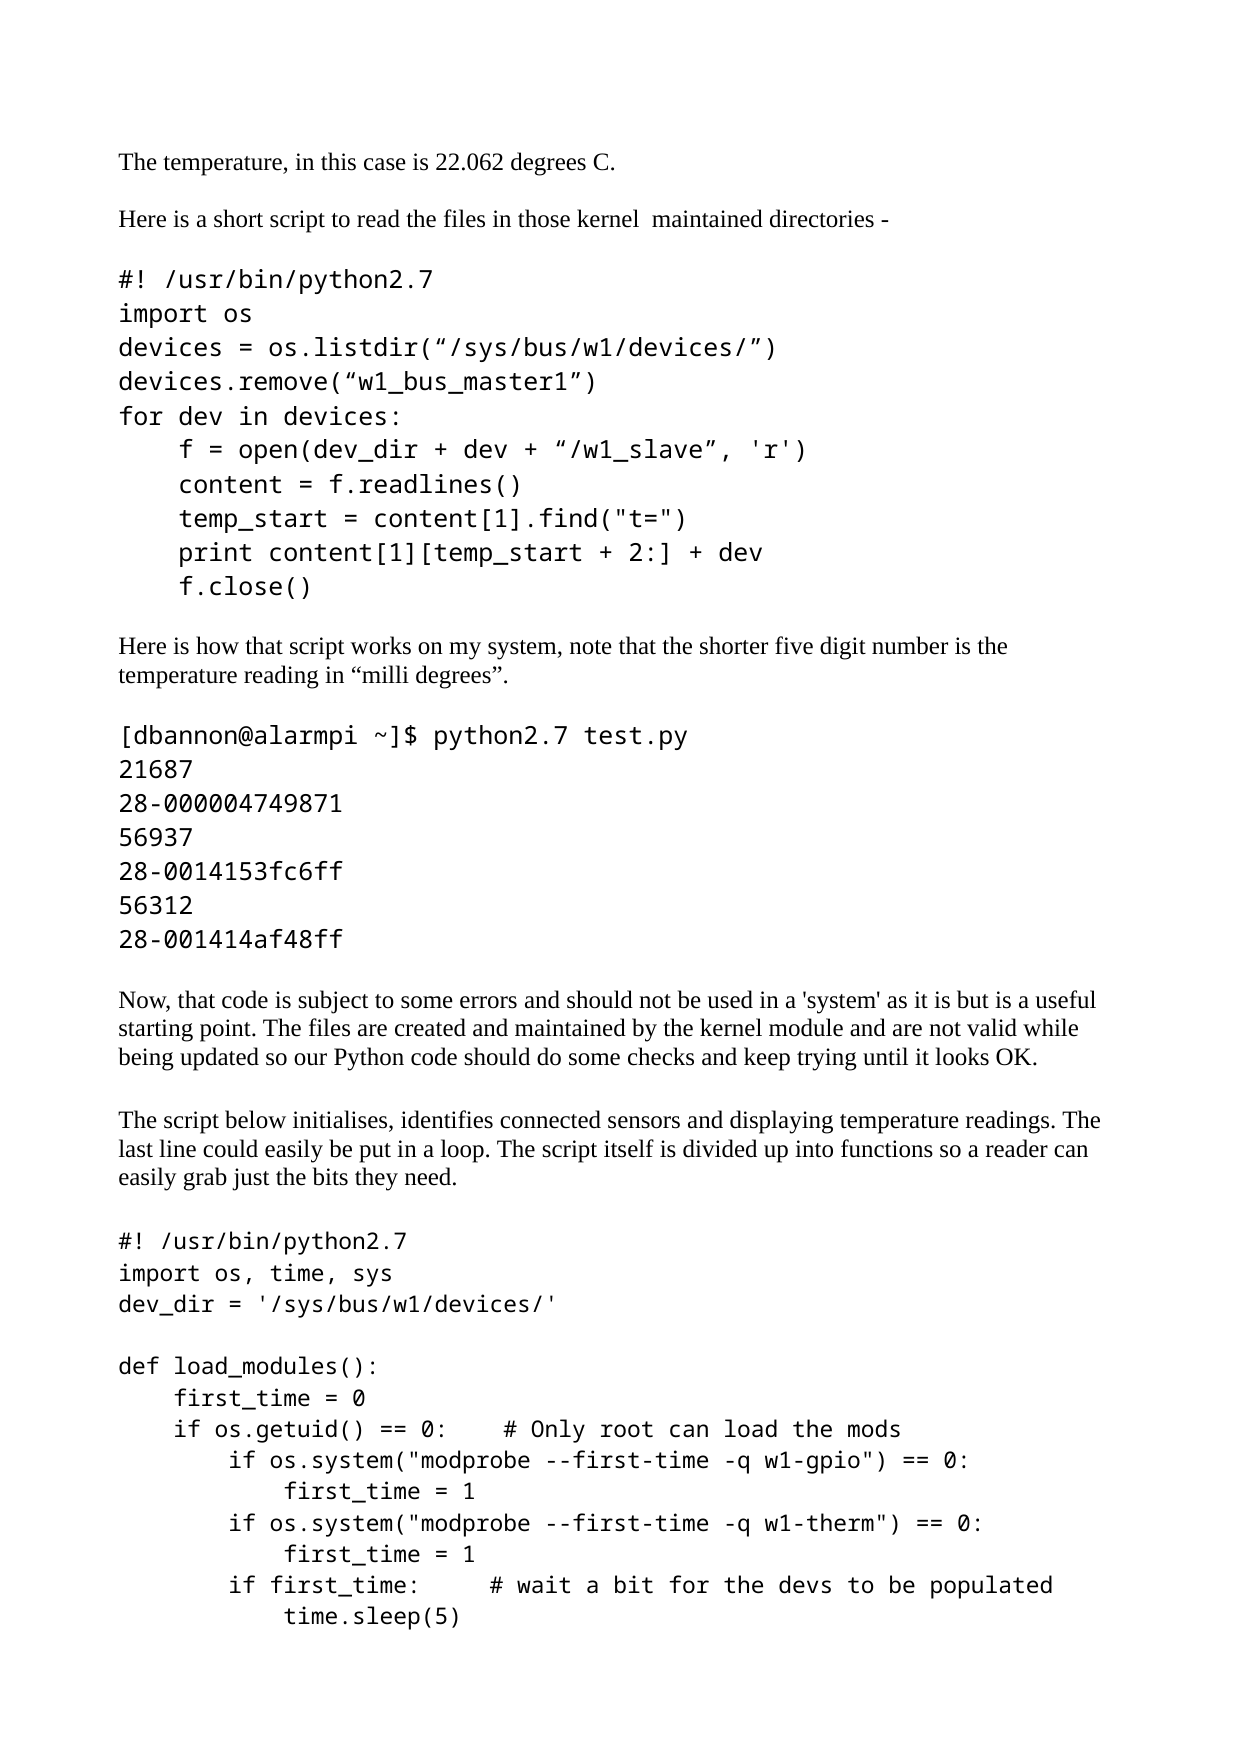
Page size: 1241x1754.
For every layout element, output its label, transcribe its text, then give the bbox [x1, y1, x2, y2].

text #! /usr/bin/python2.7 [118, 1225, 1122, 1257]
text 56937 [118, 820, 1122, 854]
text 28-000004749871 [118, 786, 1122, 820]
text dev_dir = '/sys/bus/w1/devices/' [118, 1288, 1122, 1319]
text if os.system("modprobe --first-time -q w1-therm") == 0: [118, 1507, 1122, 1538]
text Here is how that script works on my system, note that the shorter five digit number is the temperature reading in “milli degrees”. [118, 631, 1122, 689]
text [dbannon@alarmpi ~]$ python2.7 test.py [118, 717, 1122, 752]
text #! /usr/bin/python2.7 [118, 262, 1122, 296]
text if first_time: # wait a bit for the devs to be populated [118, 1569, 1122, 1600]
text temp_start = content[1].find("t=") [118, 500, 1122, 534]
text 28-001414af48ff [118, 922, 1122, 956]
text for dev in devices: [118, 398, 1122, 432]
text print content[1][temp_start + 2:] + dev [118, 534, 1122, 568]
text 21687 [118, 752, 1122, 786]
text f.close() [118, 568, 1122, 602]
text first_time = 0 [118, 1382, 1122, 1413]
text The script below initialises, identifies connected sensors and displaying temperature readings. The last line could easily be put in a loop. The script itself is divided up into functions so a reader can easily grab just the bits they need. [118, 1105, 1122, 1191]
text content = f.readlines() [118, 466, 1122, 500]
text devices = os.listdir(“/sys/bus/w1/devices/”) [118, 330, 1122, 364]
text if os.getuid() == 0: # Only root can load the mods [118, 1413, 1122, 1444]
text 28-0014153fc6ff [118, 854, 1122, 888]
text time.sleep(5) [118, 1600, 1122, 1632]
text Here is a short script to read the files in those kernel maintained directories - [118, 204, 1122, 233]
text def load_modules(): [118, 1350, 1122, 1382]
text import os, time, sys [118, 1257, 1122, 1288]
text first_time = 1 [118, 1475, 1122, 1507]
text The temperature, in this case is 22.062 degrees C. [118, 147, 1122, 176]
text first_time = 1 [118, 1538, 1122, 1569]
text 56312 [118, 888, 1122, 922]
text import os [118, 296, 1122, 330]
text Now, that code is subject to some errors and should not be used in a 'system' as it is but is a useful starting point. The files are created and maintained by the kernel module and are not valid while being updated so our Python code should do some checks and keep trying until it looks OK. [118, 985, 1122, 1071]
text devices.remove(“w1_bus_master1”) [118, 364, 1122, 398]
text f = open(dev_dir + dev + “/w1_slave”, 'r') [118, 432, 1122, 466]
text if os.system("modprobe --first-time -q w1-gpio") == 0: [118, 1444, 1122, 1475]
